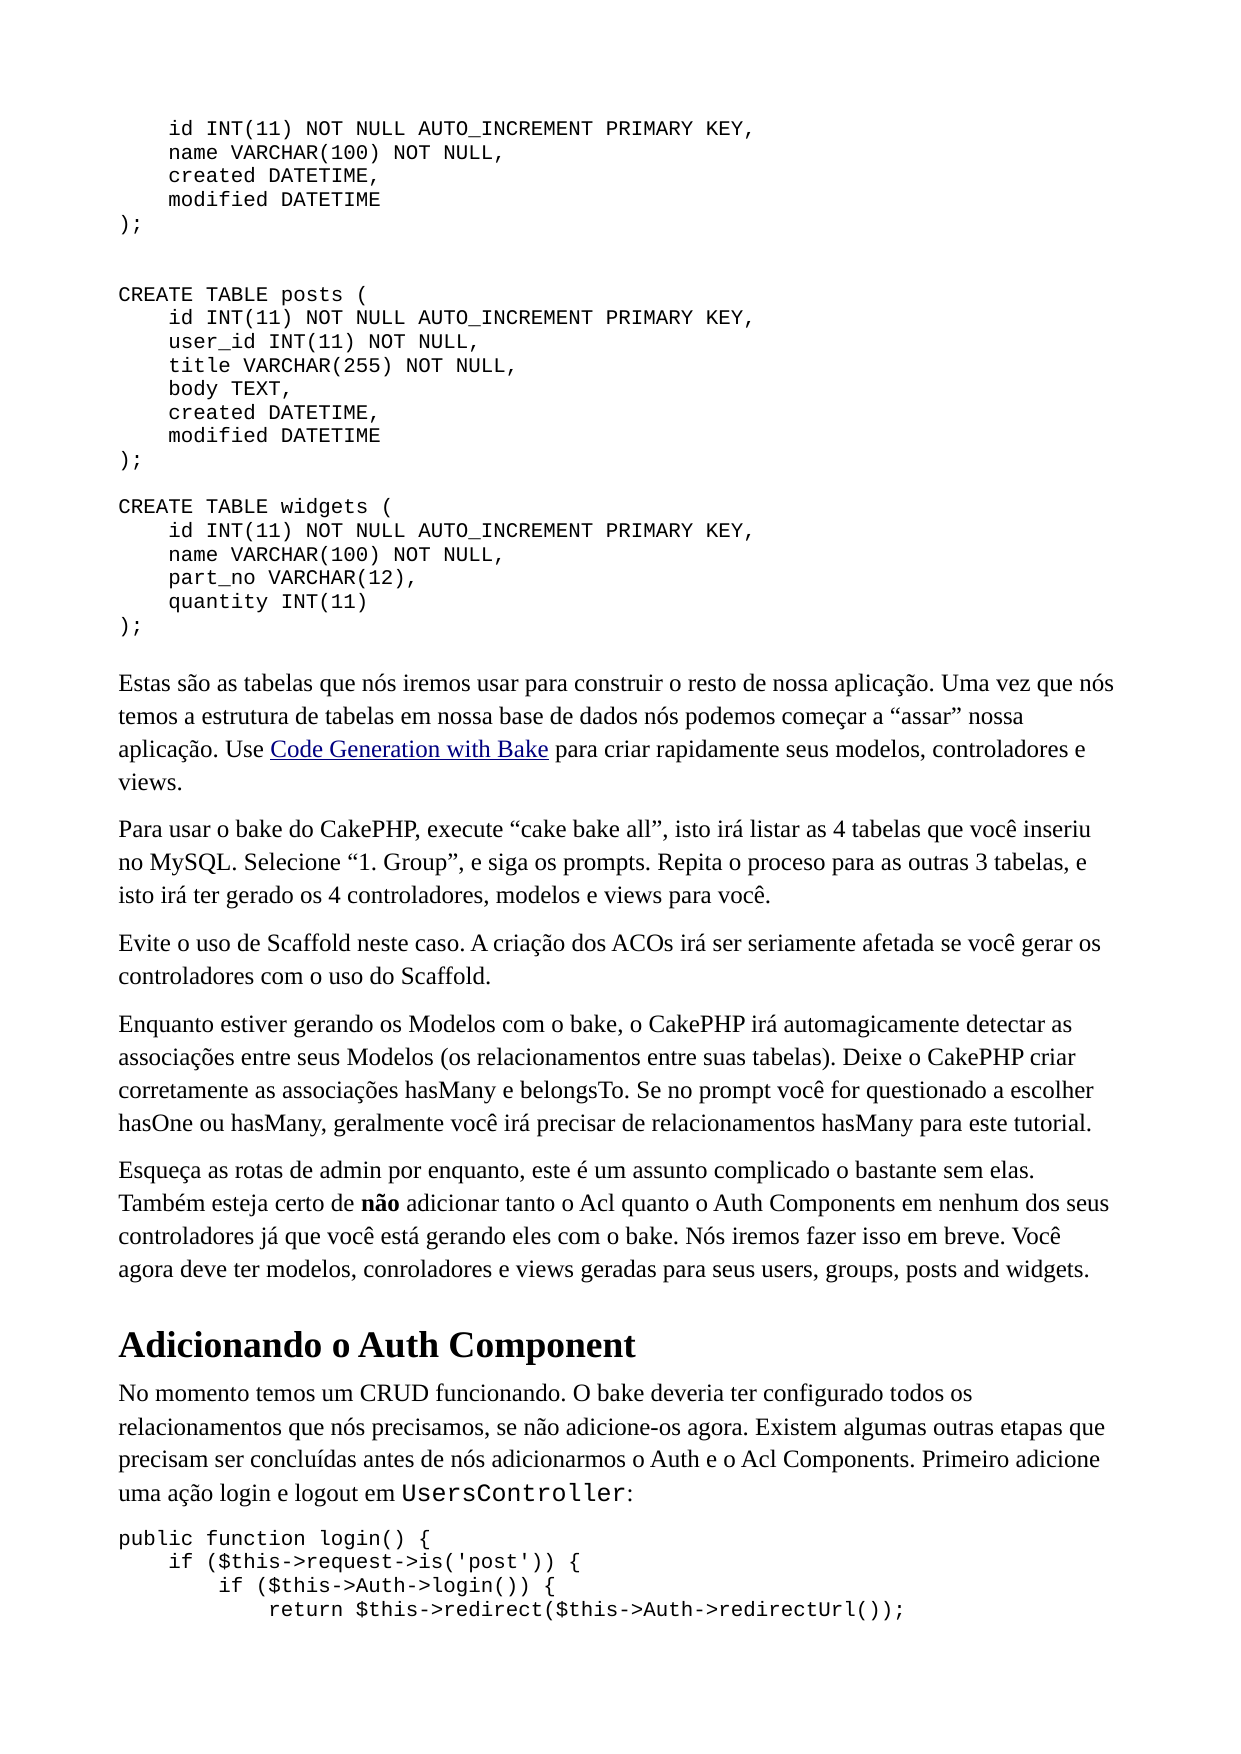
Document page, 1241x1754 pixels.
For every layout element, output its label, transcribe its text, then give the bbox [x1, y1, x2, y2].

text created DATETIME, [118, 402, 1122, 426]
text title VARCHAR(255) NOT NULL, [118, 354, 1122, 378]
text return $this->redirect($this->Auth->redirectUrl()); [118, 1598, 1122, 1622]
text CREATE TABLE widgets ( [118, 496, 1122, 520]
text public function login() { [118, 1528, 1122, 1551]
text name VARCHAR(100) NOT NULL, [118, 142, 1122, 165]
text id INT(11) NOT NULL AUTO_INCREMENT PRIMARY KEY, [118, 307, 1122, 331]
text id INT(11) NOT NULL AUTO_INCREMENT PRIMARY KEY, [118, 118, 1122, 142]
text name VARCHAR(100) NOT NULL, [118, 544, 1122, 567]
text id INT(11) NOT NULL AUTO_INCREMENT PRIMARY KEY, [118, 520, 1122, 544]
text Para usar o bake do CakePHP, execute “cake bake all”, isto irá listar as 4 tabelas que você inseriu no MySQL. Selecione “1. Group”, e siga os prompts. Repita o proceso para as outras 3 tabelas, e isto irá ter gerado os 4 controladores, modelos e views para você. [118, 814, 1122, 909]
text ); [118, 213, 1122, 236]
text Evite o uso de Scaffold neste caso. A criação dos ACOs irá ser seriamente afetada se você gerar os controladores com o uso do Scaffold. [118, 928, 1122, 990]
text Enquanto estiver gerando os Modelos com o bake, o CakePHP irá automagicamente detectar as associações entre seus Modelos (os relacionamentos entre suas tabelas). Deixe o CakePHP criar corretamente as associações hasMany e belongsTo. Se no prompt você for questionado a escolher hasOne ou hasMany, geralmente você irá precisar de relacionamentos hasMany para este tutorial. [118, 1009, 1122, 1137]
text Estas são as tabelas que nós iremos usar para construir o resto de nossa aplicação. Uma vez que nós temos a estrutura de tabelas em nossa base de dados nós podemos começar a “assar” nossa aplicação. Use Code Generation with Bake para criar rapidamente seus modelos, controladores e views. [118, 668, 1122, 796]
text modified DATETIME [118, 189, 1122, 213]
text ); [118, 449, 1122, 473]
text ); [118, 615, 1122, 638]
subtitle Adicionando o Auth Component [118, 1323, 1122, 1366]
text if ($this->Auth->login()) { [118, 1575, 1122, 1598]
text body TEXT, [118, 378, 1122, 402]
text Esqueça as rotas de admin por enquanto, este é um assunto complicado o bastante sem elas. Também esteja certo de não adicionar tanto o Acl quanto o Auth Components em nenhum dos seus controladores já que você está gerando eles com o bake. Nós iremos fazer isso em breve. Você agora deve ter modelos, conroladores e views geradas para seus users, groups, posts and widgets. [118, 1155, 1122, 1283]
text CREATE TABLE posts ( [118, 284, 1122, 307]
text user_id INT(11) NOT NULL, [118, 331, 1122, 354]
text quantity INT(11) [118, 591, 1122, 615]
text modified DATETIME [118, 426, 1122, 449]
text created DATETIME, [118, 165, 1122, 189]
text part_no VARCHAR(12), [118, 567, 1122, 591]
text if ($this->request->is('post')) { [118, 1551, 1122, 1575]
text No momento temos um CRUD funcionando. O bake deveria ter configurado todos os relacionamentos que nós precisamos, se não adicione-os agora. Existem algumas outras etapas que precisam ser concluídas antes de nós adicionarmos o Auth e o Acl Components. Primeiro adicione uma ação login e logout em UsersController: [118, 1378, 1122, 1508]
